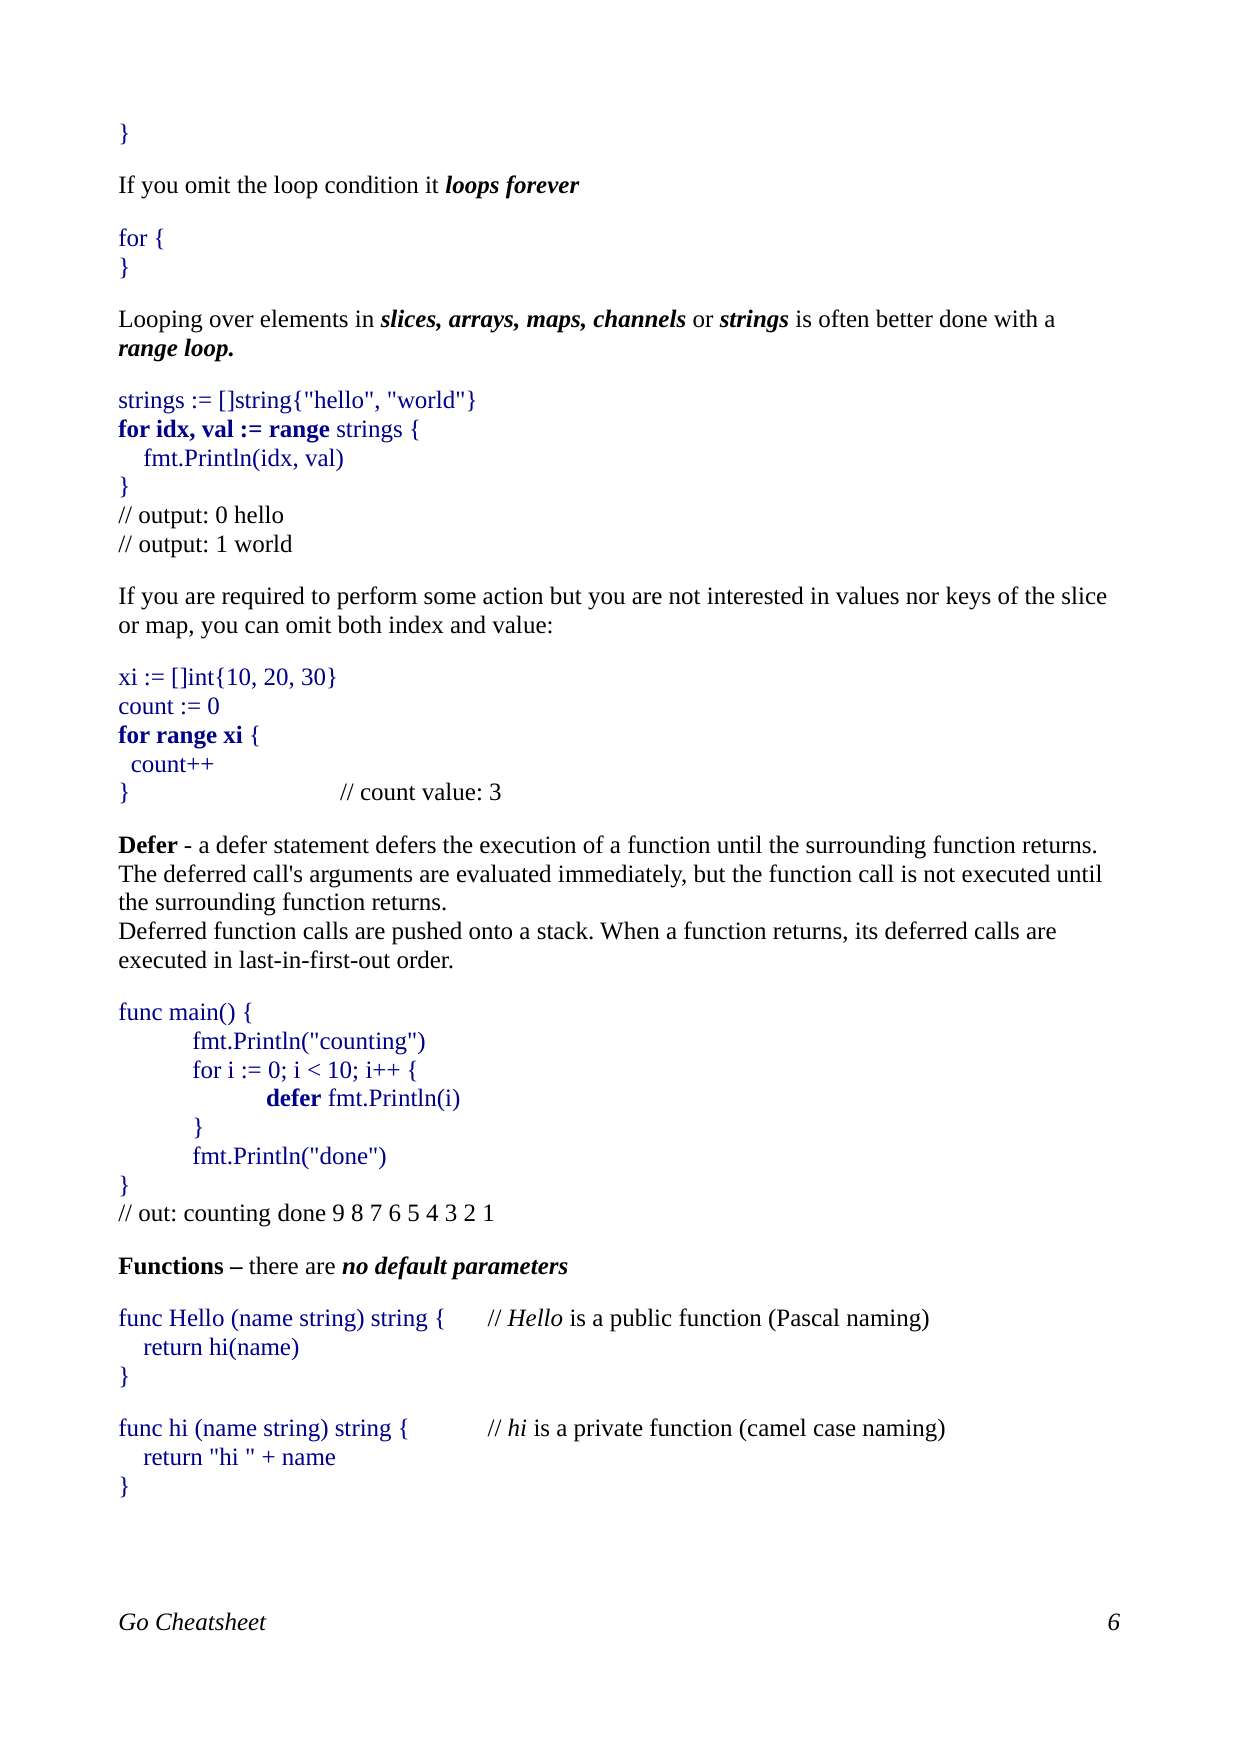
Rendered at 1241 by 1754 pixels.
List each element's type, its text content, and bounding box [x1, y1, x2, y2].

text If you omit the loop condition it loops forever [118, 171, 1122, 199]
text Functions – there are no default parameters [118, 1251, 1122, 1280]
text Defer - a defer statement defers the execution of a function until the surrounding function returns. [118, 830, 1122, 859]
text The deferred call's arguments are evaluated immediately, but the function call is not executed until the surrounding function returns. [118, 859, 1122, 916]
text } [118, 118, 1122, 147]
text return "hi " + name [118, 1442, 1122, 1471]
text func Hello (name string) string { // Hello is a public function (Pascal naming) [118, 1303, 1122, 1332]
text defer fmt.Println(i) [118, 1083, 1122, 1112]
text } [118, 252, 1122, 280]
text } [118, 1471, 1122, 1499]
text for idx, val := range strings { [118, 414, 1122, 443]
text count++ [118, 749, 1122, 777]
text count := 0 [118, 691, 1122, 720]
text func main() { [118, 997, 1122, 1026]
text If you are required to perform some action but you are not interested in values nor keys of the slice or map, you can omit both index and value: [118, 581, 1122, 639]
text fmt.Println("counting") [118, 1026, 1122, 1055]
text // output: 1 world [118, 529, 1122, 558]
text Looping over elements in slices, arrays, maps, channels or strings is often better done with a range loop. [118, 304, 1122, 362]
text // out: counting done 9 8 7 6 5 4 3 2 1 [118, 1198, 1122, 1227]
text } [118, 1112, 1122, 1141]
text // output: 0 hello [118, 500, 1122, 529]
text return hi(name) [118, 1332, 1122, 1361]
text Deferred function calls are pushed onto a stack. When a function returns, its deferred calls are executed in last-in-first-out order. [118, 916, 1122, 974]
text for { [118, 223, 1122, 252]
text fmt.Println("done") [118, 1141, 1122, 1170]
text strings := []string{"hello", "world"} [118, 385, 1122, 414]
text func hi (name string) string { // hi is a private function (camel case naming) [118, 1413, 1122, 1442]
text } // count value: 3 [118, 777, 1122, 806]
text xi := []int{10, 20, 30} [118, 662, 1122, 691]
text fmt.Println(idx, val) [118, 443, 1122, 471]
text } [118, 471, 1122, 500]
text } [118, 1170, 1122, 1198]
text } [118, 1361, 1122, 1389]
text for range xi { [118, 720, 1122, 749]
text for i := 0; i < 10; i++ { [118, 1055, 1122, 1083]
